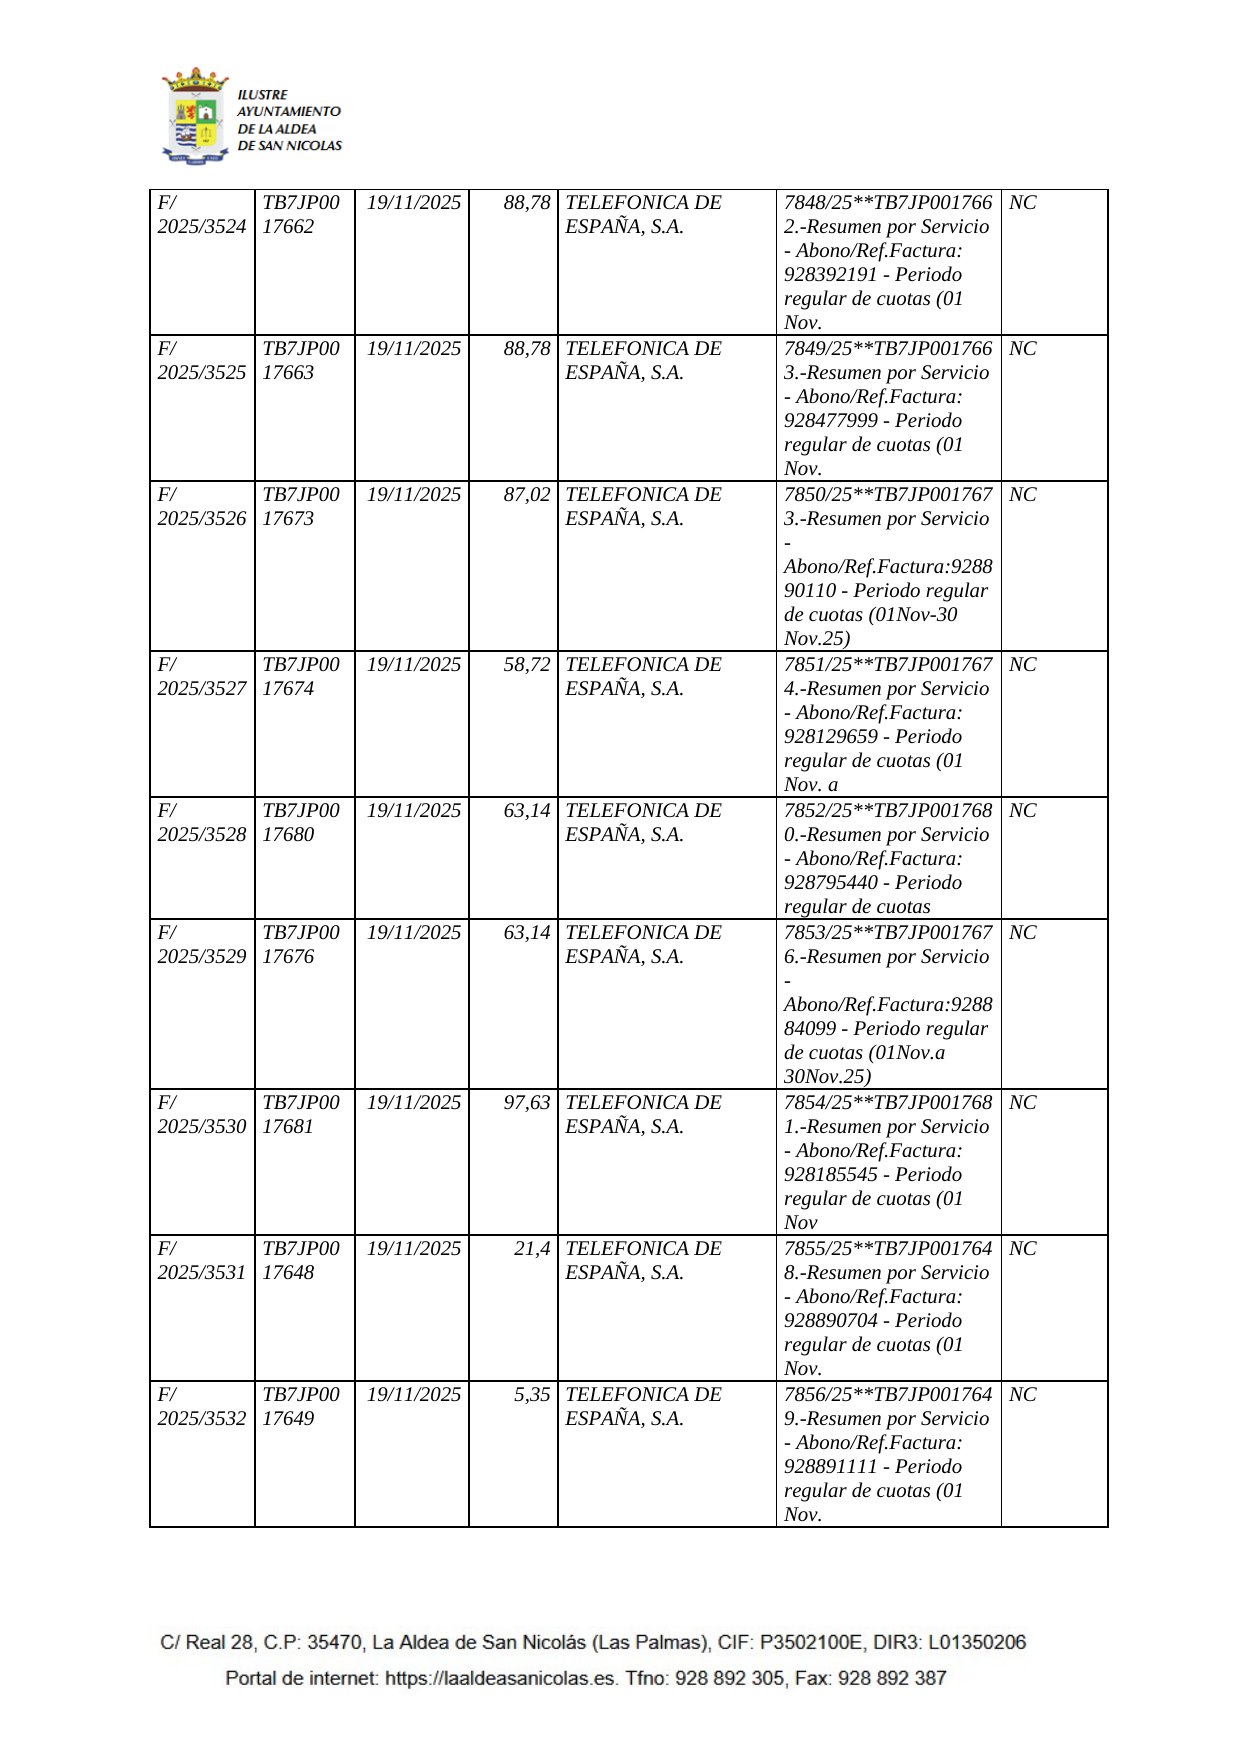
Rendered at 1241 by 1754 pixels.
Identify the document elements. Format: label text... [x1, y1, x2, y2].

picture [148, 1626, 1034, 1694]
table_cell 63,14 [470, 798, 557, 918]
table_cell 19/11/2025 [356, 1090, 468, 1234]
table_cell 7852/25**TB7JP0017680.-Resumen por Servicio - Abono/Ref.Factura: 928795440 - Periodo regular de cuotas [777, 798, 1001, 918]
table_cell NC [1002, 1382, 1107, 1526]
table_cell TELEFONICA DE ESPAÑA, S.A. [559, 1090, 776, 1234]
table_cell 19/11/2025 [356, 190, 468, 334]
table_cell 7851/25**TB7JP0017674.-Resumen por Servicio - Abono/Ref.Factura: 928129659 - Periodo regular de cuotas (01 Nov. a [777, 652, 1001, 796]
table_cell [1109, 918, 1114, 1088]
table_cell 7850/25**TB7JP0017673.-Resumen por Servicio - Abono/Ref.Factura:928890110 - Periodo regular de cuotas (01Nov-30 Nov.25) [777, 482, 1001, 650]
table_cell TELEFONICA DE ESPAÑA, S.A. [559, 652, 776, 796]
table_cell F/2025/3527 [151, 652, 254, 796]
table_cell 63,14 [470, 920, 557, 1088]
table_cell 5,35 [470, 1382, 557, 1526]
table_cell NC [1002, 920, 1107, 1088]
table_cell [1109, 1088, 1114, 1234]
table_cell 7855/25**TB7JP0017648.-Resumen por Servicio - Abono/Ref.Factura: 928890704 - Periodo regular de cuotas (01 Nov. [777, 1236, 1001, 1380]
table_cell NC [1002, 652, 1107, 796]
table_cell 7848/25**TB7JP0017662.-Resumen por Servicio - Abono/Ref.Factura: 928392191 - Periodo regular de cuotas (01 Nov. [777, 190, 1001, 334]
table_cell 97,63 [470, 1090, 557, 1234]
table_cell 88,78 [470, 190, 557, 334]
table_cell 87,02 [470, 482, 557, 650]
table_cell TB7JP0017681 [256, 1090, 354, 1234]
table_cell F/2025/3532 [151, 1382, 254, 1526]
table_cell TB7JP0017649 [256, 1382, 354, 1526]
table_cell NC [1002, 336, 1107, 480]
table_cell 19/11/2025 [356, 482, 468, 650]
table_cell 7856/25**TB7JP0017649.-Resumen por Servicio - Abono/Ref.Factura: 928891111 - Periodo regular de cuotas (01 Nov. [777, 1382, 1001, 1526]
table_cell 19/11/2025 [356, 920, 468, 1088]
table_cell TB7JP0017673 [256, 482, 354, 650]
table_cell TB7JP0017663 [256, 336, 354, 480]
table_cell 19/11/2025 [356, 1382, 468, 1526]
table_cell NC [1002, 190, 1107, 334]
table_cell F/2025/3529 [151, 920, 254, 1088]
table_cell 19/11/2025 [356, 798, 468, 918]
table_cell TB7JP0017680 [256, 798, 354, 918]
table_cell [1109, 650, 1114, 796]
table_cell 7849/25**TB7JP0017663.-Resumen por Servicio - Abono/Ref.Factura: 928477999 - Periodo regular de cuotas (01 Nov. [777, 336, 1001, 480]
table_cell TB7JP0017662 [256, 190, 354, 334]
table_cell TELEFONICA DE ESPAÑA, S.A. [559, 920, 776, 1088]
table_cell [1109, 1234, 1114, 1380]
table_cell TELEFONICA DE ESPAÑA, S.A. [559, 1236, 776, 1380]
table_cell TB7JP0017676 [256, 920, 354, 1088]
table_cell TELEFONICA DE ESPAÑA, S.A. [559, 1382, 776, 1526]
table_cell NC [1002, 482, 1107, 650]
table_cell F/2025/3530 [151, 1090, 254, 1234]
table_cell TB7JP0017674 [256, 652, 354, 796]
table_cell TELEFONICA DE ESPAÑA, S.A. [559, 190, 776, 334]
table_cell F/2025/3525 [151, 336, 254, 480]
table_cell F/2025/3526 [151, 482, 254, 650]
table_cell F/2025/3524 [151, 190, 254, 334]
table_cell [1109, 334, 1114, 480]
table_cell 21,4 [470, 1236, 557, 1380]
table_cell F/2025/3528 [151, 798, 254, 918]
table_cell [1109, 189, 1114, 334]
table_cell NC [1002, 798, 1107, 918]
table_cell 58,72 [470, 652, 557, 796]
table_cell [1109, 480, 1114, 650]
table_cell [1109, 796, 1114, 918]
table_cell TELEFONICA DE ESPAÑA, S.A. [559, 798, 776, 918]
table_cell 19/11/2025 [356, 652, 468, 796]
picture [148, 59, 358, 173]
table_cell [1109, 1380, 1114, 1526]
table_cell 7853/25**TB7JP0017676.-Resumen por Servicio - Abono/Ref.Factura:928884099 - Periodo regular de cuotas (01Nov.a 30Nov.25) [777, 920, 1001, 1088]
table_cell 19/11/2025 [356, 1236, 468, 1380]
table_cell NC [1002, 1090, 1107, 1234]
table_cell 7854/25**TB7JP0017681.-Resumen por Servicio - Abono/Ref.Factura: 928185545 - Periodo regular de cuotas (01 Nov [777, 1090, 1001, 1234]
table_cell TELEFONICA DE ESPAÑA, S.A. [559, 482, 776, 650]
table_cell 88,78 [470, 336, 557, 480]
table_cell F/2025/3531 [151, 1236, 254, 1380]
table_cell TELEFONICA DE ESPAÑA, S.A. [559, 336, 776, 480]
table_cell TB7JP0017648 [256, 1236, 354, 1380]
table_cell NC [1002, 1236, 1107, 1380]
table_cell 19/11/2025 [356, 336, 468, 480]
